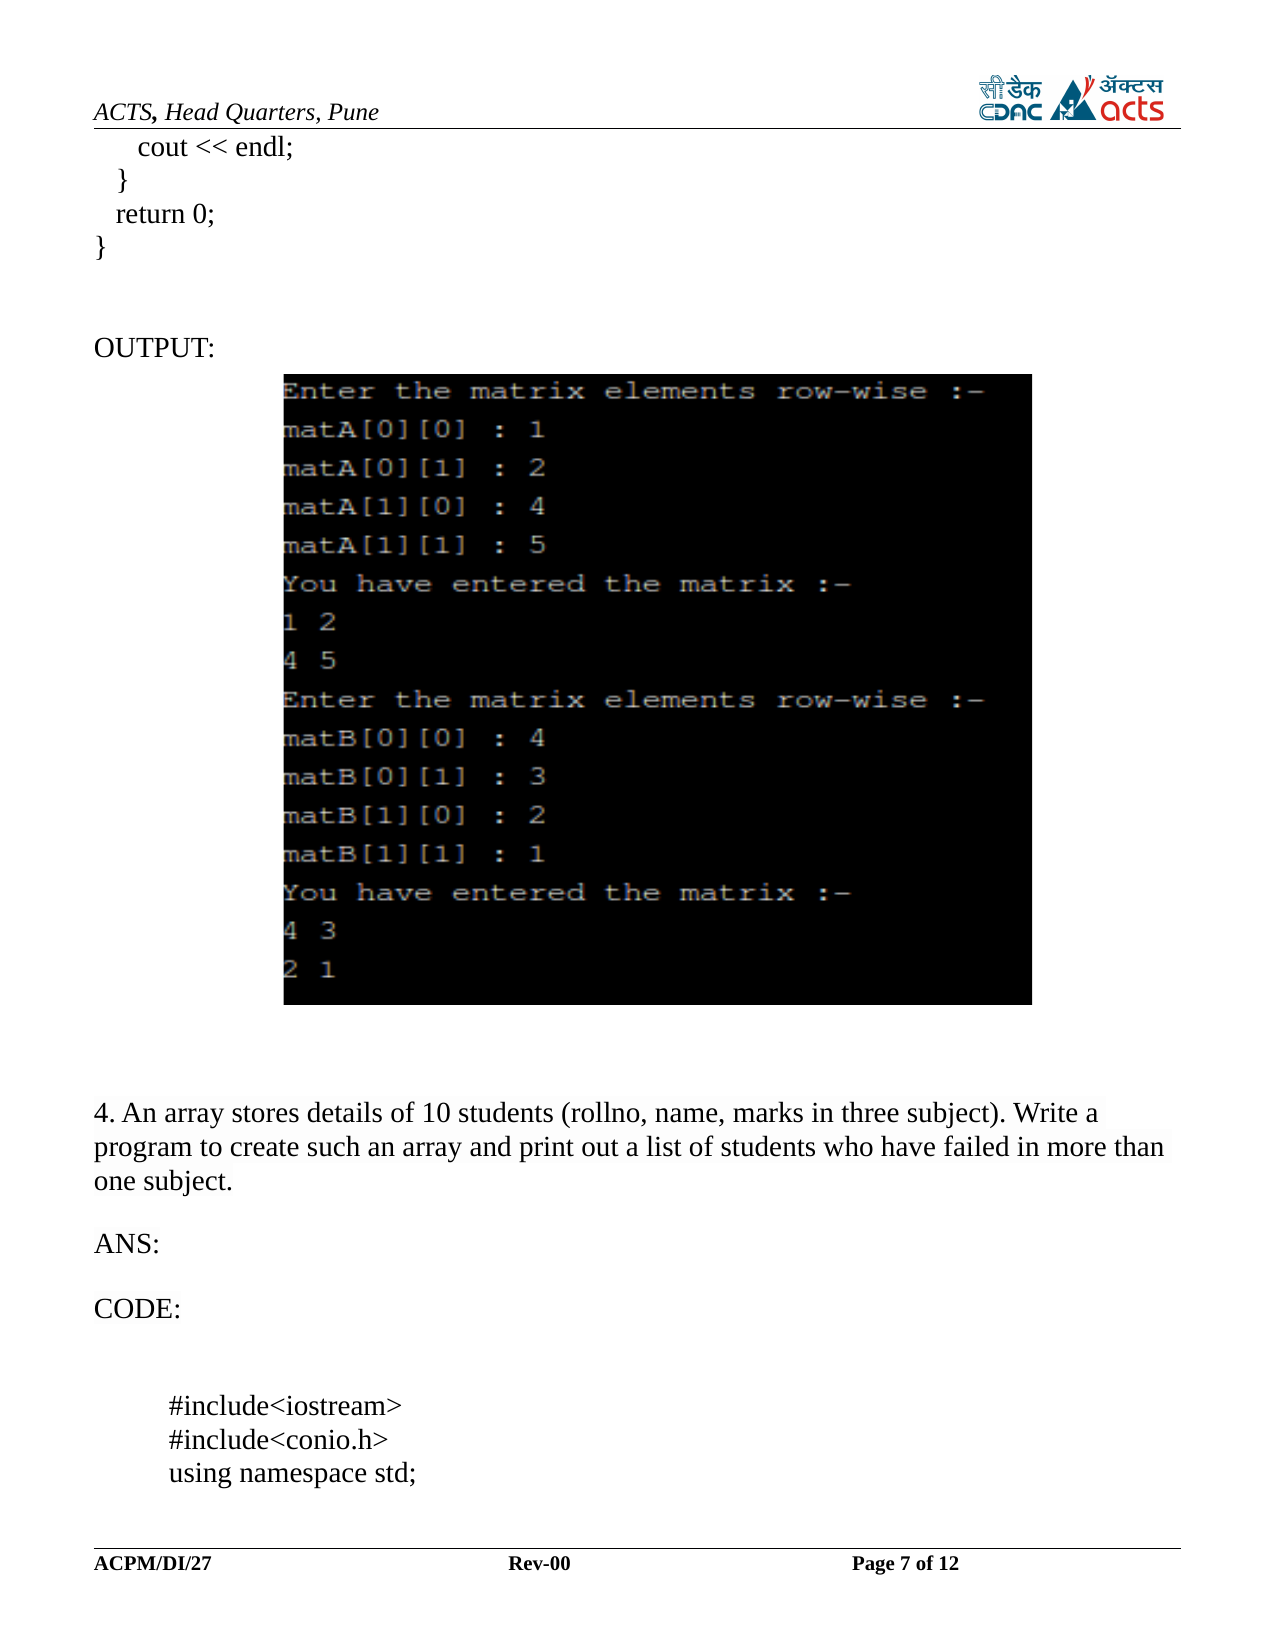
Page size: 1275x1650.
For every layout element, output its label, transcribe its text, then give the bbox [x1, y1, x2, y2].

text } [94, 162, 1181, 196]
text cout << endl; [94, 129, 1181, 162]
text return 0; [94, 196, 1181, 229]
picture [283, 374, 1033, 1005]
text OUTPUT: [94, 330, 1181, 364]
picture [979, 75, 1164, 121]
list 4. An array stores details of 10 students (rollno, name, marks in three subject). Write a program to create such an array and print out a list of students who have failed in more than one subject. [94, 1096, 1181, 1196]
text #include<conio.h> [169, 1422, 1181, 1455]
text } [94, 229, 1181, 263]
text using namespace std; [169, 1455, 1181, 1489]
list CODE: [94, 1291, 1181, 1324]
list ANS: [94, 1227, 1181, 1260]
text #include<iostream> [169, 1388, 1181, 1422]
picture [1015, 108, 1022, 121]
picture [1066, 107, 1073, 116]
